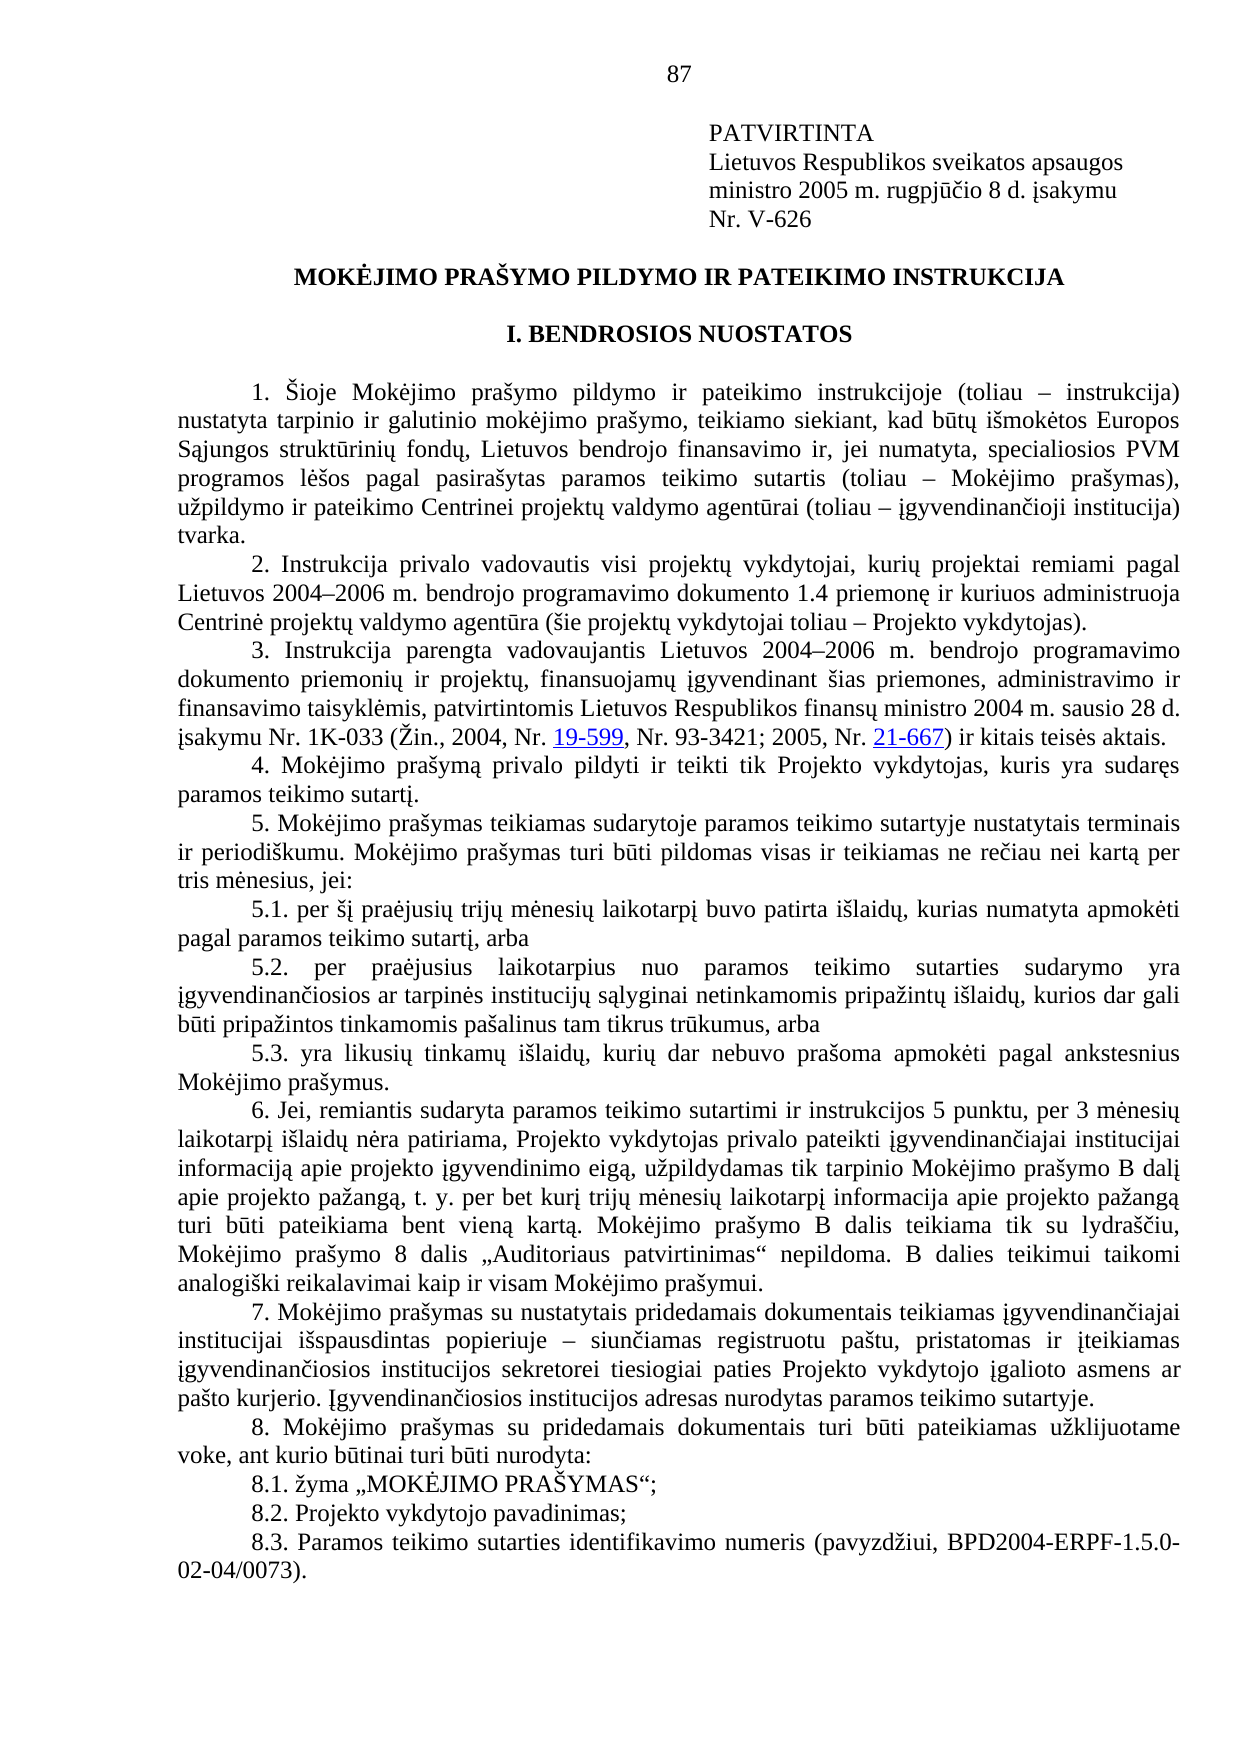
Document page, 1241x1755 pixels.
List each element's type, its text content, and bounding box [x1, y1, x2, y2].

text 5. Mokėjimo prašymas teikiamas sudarytoje paramos teikimo sutartyje nustatytais terminais ir periodiškumu. Mokėjimo prašymas turi būti pildomas visas ir teikiamas ne rečiau nei kartą per tris mėnesius, jei: [177, 808, 1181, 894]
text 6. Jei, remiantis sudaryta paramos teikimo sutartimi ir instrukcijos 5 punktu, per 3 mėnesių laikotarpį išlaidų nėra patiriama, Projekto vykdytojas privalo pateikti įgyvendinančiajai institucijai informaciją apie projekto įgyvendinimo eigą, užpildydamas tik tarpinio Mokėjimo prašymo B dalį apie projekto pažangą, t. y. per bet kurį trijų mėnesių laikotarpį informacija apie projekto pažangą turi būti pateikiama bent vieną kartą. Mokėjimo prašymo B dalis teikiama tik su lydraščiu, Mokėjimo prašymo 8 dalis „Auditoriaus patvirtinimas“ nepildoma. B dalies teikimui taikomi analogiški reikalavimai kaip ir visam Mokėjimo prašymui. [177, 1096, 1181, 1297]
text 8.3. Paramos teikimo sutarties identifikavimo numeris (pavyzdžiui, BPD2004-ERPF-1.5.0-02-04/0073). [177, 1527, 1181, 1584]
text I. BENDROSIOS NUOSTATOS [177, 319, 1181, 348]
text 5.1. per šį praėjusių trijų mėnesių laikotarpį buvo patirta išlaidų, kurias numatyta apmokėti pagal paramos teikimo sutartį, arba [177, 894, 1181, 952]
text ministro 2005 m. rugpjūčio 8 d. įsakymu [177, 176, 1181, 204]
text 1. Šioje Mokėjimo prašymo pildymo ir pateikimo instrukcijoje (toliau – instrukcija) nustatyta tarpinio ir galutinio mokėjimo prašymo, teikiamo siekiant, kad būtų išmokėtos Europos Sąjungos struktūrinių fondų, Lietuvos bendrojo finansavimo ir, jei numatyta, specialiosios PVM programos lėšos pagal pasirašytas paramos teikimo sutartis (toliau – Mokėjimo prašymas), užpildymo ir pateikimo Centrinei projektų valdymo agentūrai (toliau – įgyvendinančioji institucija) tvarka. [177, 377, 1181, 549]
text 8.1. žyma „MOKĖJIMO PRAŠYMAS“; [177, 1469, 1181, 1498]
text 2. Instrukcija privalo vadovautis visi projektų vykdytojai, kurių projektai remiami pagal Lietuvos 2004–2006 m. bendrojo programavimo dokumento 1.4 priemonę ir kuriuos administruoja Centrinė projektų valdymo agentūra (šie projektų vykdytojai toliau – Projekto vykdytojas). [177, 549, 1181, 636]
text Lietuvos Respublikos sveikatos apsaugos [177, 147, 1181, 176]
text 5.2. per praėjusius laikotarpius nuo paramos teikimo sutarties sudarymo yra įgyvendinančiosios ar tarpinės institucijų sąlyginai netinkamomis pripažintų išlaidų, kurios dar gali būti pripažintos tinkamomis pašalinus tam tikrus trūkumus, arba [177, 952, 1181, 1038]
text 4. Mokėjimo prašymą privalo pildyti ir teikti tik Projekto vykdytojas, kuris yra sudaręs paramos teikimo sutartį. [177, 751, 1181, 808]
text MOKĖJIMO PRAŠYMO PILDYMO IR PATEIKIMO INSTRUKCIJA [177, 262, 1181, 291]
text 5.3. yra likusių tinkamų išlaidų, kurių dar nebuvo prašoma apmokėti pagal ankstesnius Mokėjimo prašymus. [177, 1038, 1181, 1096]
text PATVIRTINTA [709, 118, 1181, 147]
text 8.2. Projekto vykdytojo pavadinimas; [177, 1498, 1181, 1527]
text Nr. V-626 [177, 204, 1181, 233]
text 3. Instrukcija parengta vadovaujantis Lietuvos 2004–2006 m. bendrojo programavimo dokumento priemonių ir projektų, finansuojamų įgyvendinant šias priemones, administravimo ir finansavimo taisyklėmis, patvirtintomis Lietuvos Respublikos finansų ministro 2004 m. sausio 28 d. įsakymu Nr. 1K-033 (Žin., 2004, Nr. 19-599, Nr. 93-3421; 2005, Nr. 21-667) ir kitais teisės aktais. [177, 636, 1181, 751]
text 8. Mokėjimo prašymas su pridedamais dokumentais turi būti pateikiamas užklijuotame voke, ant kurio būtinai turi būti nurodyta: [177, 1412, 1181, 1469]
text 7. Mokėjimo prašymas su nustatytais pridedamais dokumentais teikiamas įgyvendinančiajai institucijai išspausdintas popieriuje – siunčiamas registruotu paštu, pristatomas ir įteikiamas įgyvendinančiosios institucijos sekretorei tiesiogiai paties Projekto vykdytojo įgalioto asmens ar pašto kurjerio. Įgyvendinančiosios institucijos adresas nurodytas paramos teikimo sutartyje. [177, 1297, 1181, 1412]
